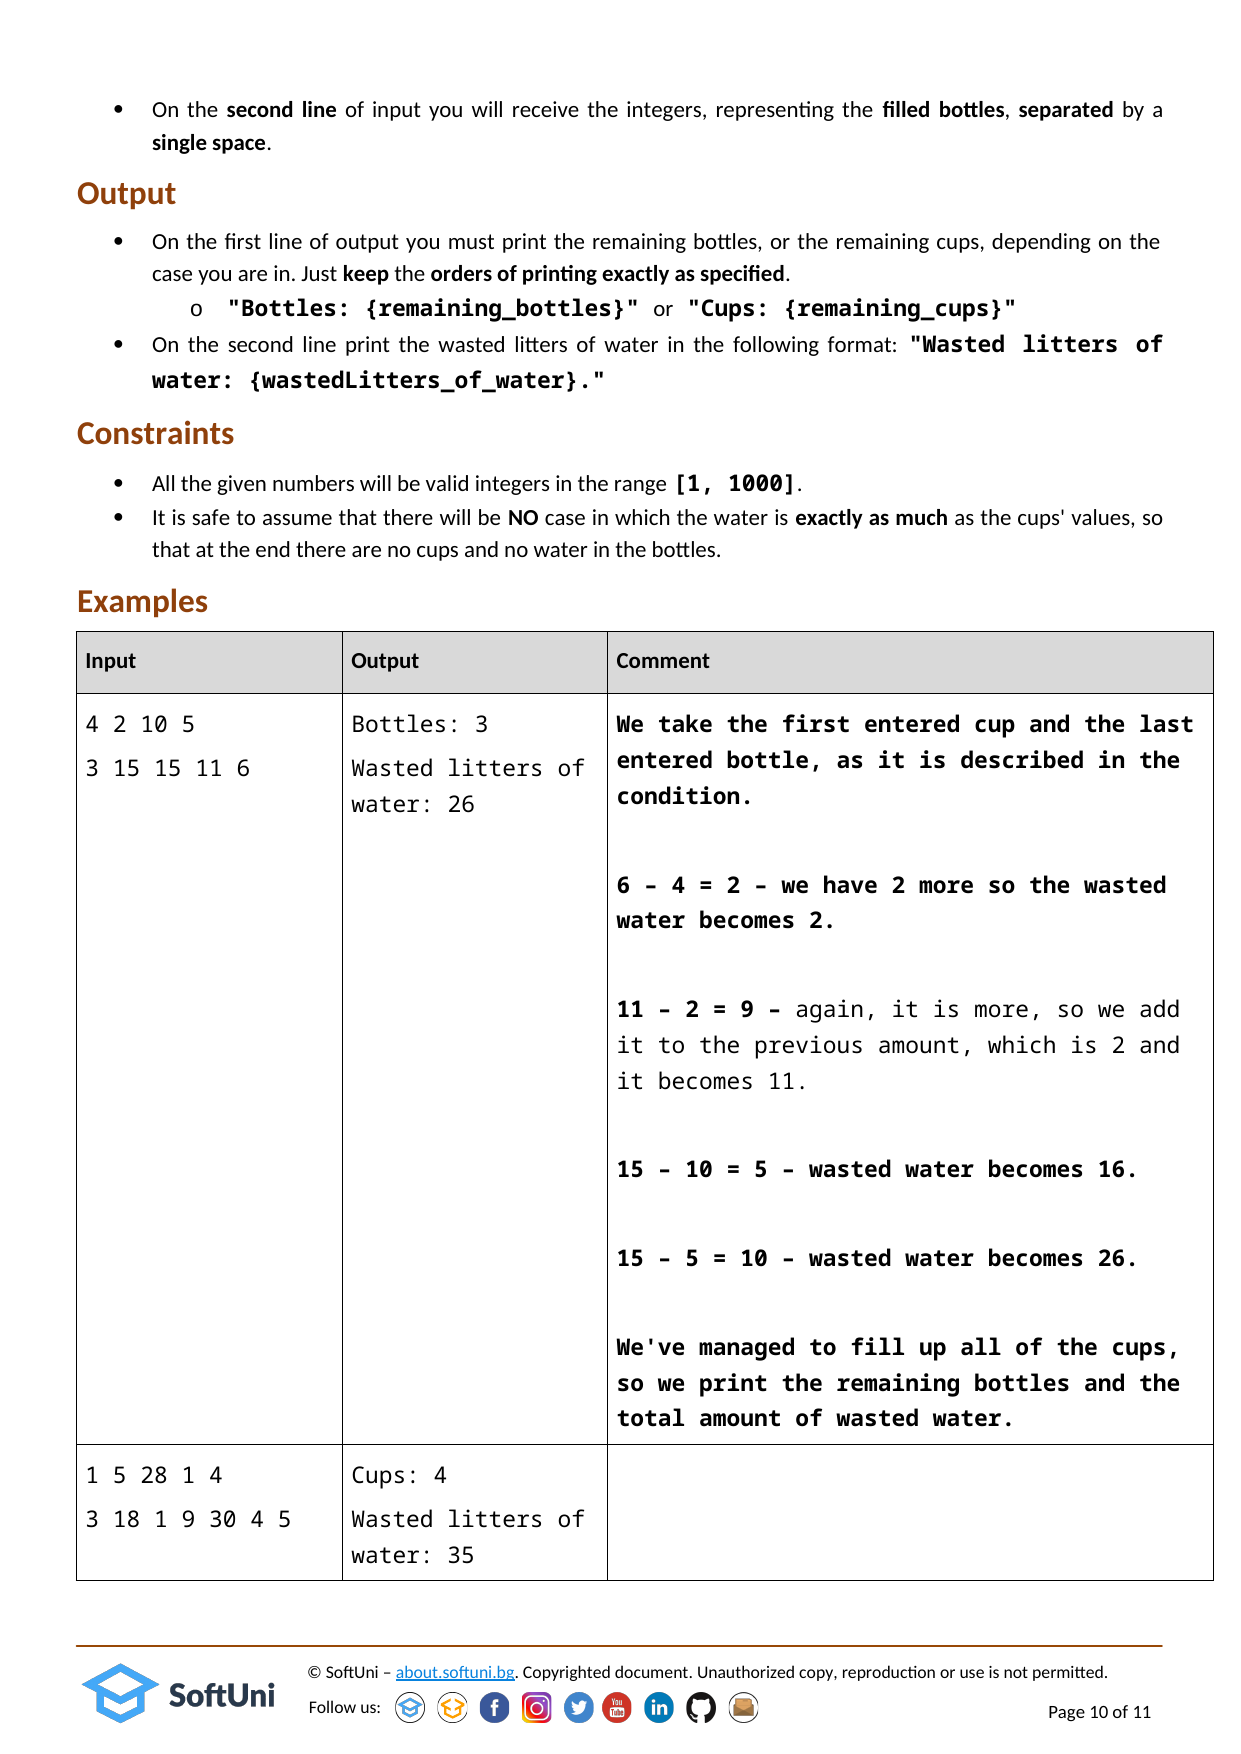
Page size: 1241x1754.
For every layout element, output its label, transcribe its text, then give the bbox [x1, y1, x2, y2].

list On the second line print the wasted litters of water in the following format: "Wasted litters of water: {wastedLitters_of_water}." [114, 328, 1163, 395]
picture [522, 1692, 552, 1723]
picture [665, 1714, 674, 1723]
table_header Input [77, 632, 342, 693]
picture [665, 1692, 674, 1701]
picture [644, 1692, 653, 1701]
table_cell Bottles: 3 Wasted litters of water: 26 [343, 694, 607, 1443]
picture [602, 1692, 632, 1723]
list On the second line of input you will receive the integers, representing the filled bottles, separated by a single space. [114, 95, 1163, 156]
table_cell 4 2 10 5 3 15 15 11 6 [77, 694, 342, 1443]
subtitle Output [77, 172, 1163, 213]
subtitle Examples [77, 580, 1163, 621]
picture [75, 1658, 281, 1729]
picture [644, 1714, 653, 1723]
picture [686, 1692, 716, 1723]
list All the given numbers will be valid integers in the range [1, 1000]. [114, 467, 1163, 498]
list "Bottles: {remaining_bottles}" or "Cups: {remaining_cups}" [189, 292, 1163, 323]
list On the first line of output you must print the remaining bottles, or the remaining cups, depending on the case you are in. Just keep the orders of printing exactly as specified. [114, 227, 1163, 288]
picture [658, 1705, 667, 1714]
picture [564, 1692, 594, 1723]
table_header Output [343, 632, 607, 693]
picture [728, 1692, 759, 1723]
list It is safe to assume that there will be NO case in which the water is exactly as much as the cups' values, so that at the end there are no cups and no water in the bottles. [114, 503, 1163, 563]
picture [395, 1692, 425, 1723]
table_cell We take the first entered cup and the last entered bottle, as it is described in the condition. 6 – 4 = 2 – we have 2 more so the wasted water becomes 2. 11 – 2 = 9 – again, it is more, so we add it to the previous amount, which is 2 and it becomes 11. 15 – 10 = 5 – wasted water becomes 16. 15 – 5 = 10 – wasted water becomes 26. We've managed to fill up all of the cups, so we print the remaining bottles and the total amount of wasted water. [608, 694, 1213, 1443]
table_header Comment [608, 632, 1213, 693]
picture [437, 1692, 468, 1723]
table_cell [608, 1445, 1213, 1580]
picture [479, 1692, 510, 1723]
table_cell 1 5 28 1 4 3 18 1 9 30 4 5 [77, 1445, 342, 1580]
table_cell Cups: 4 Wasted litters of water: 35 [343, 1445, 607, 1580]
subtitle Constraints [77, 412, 1163, 453]
